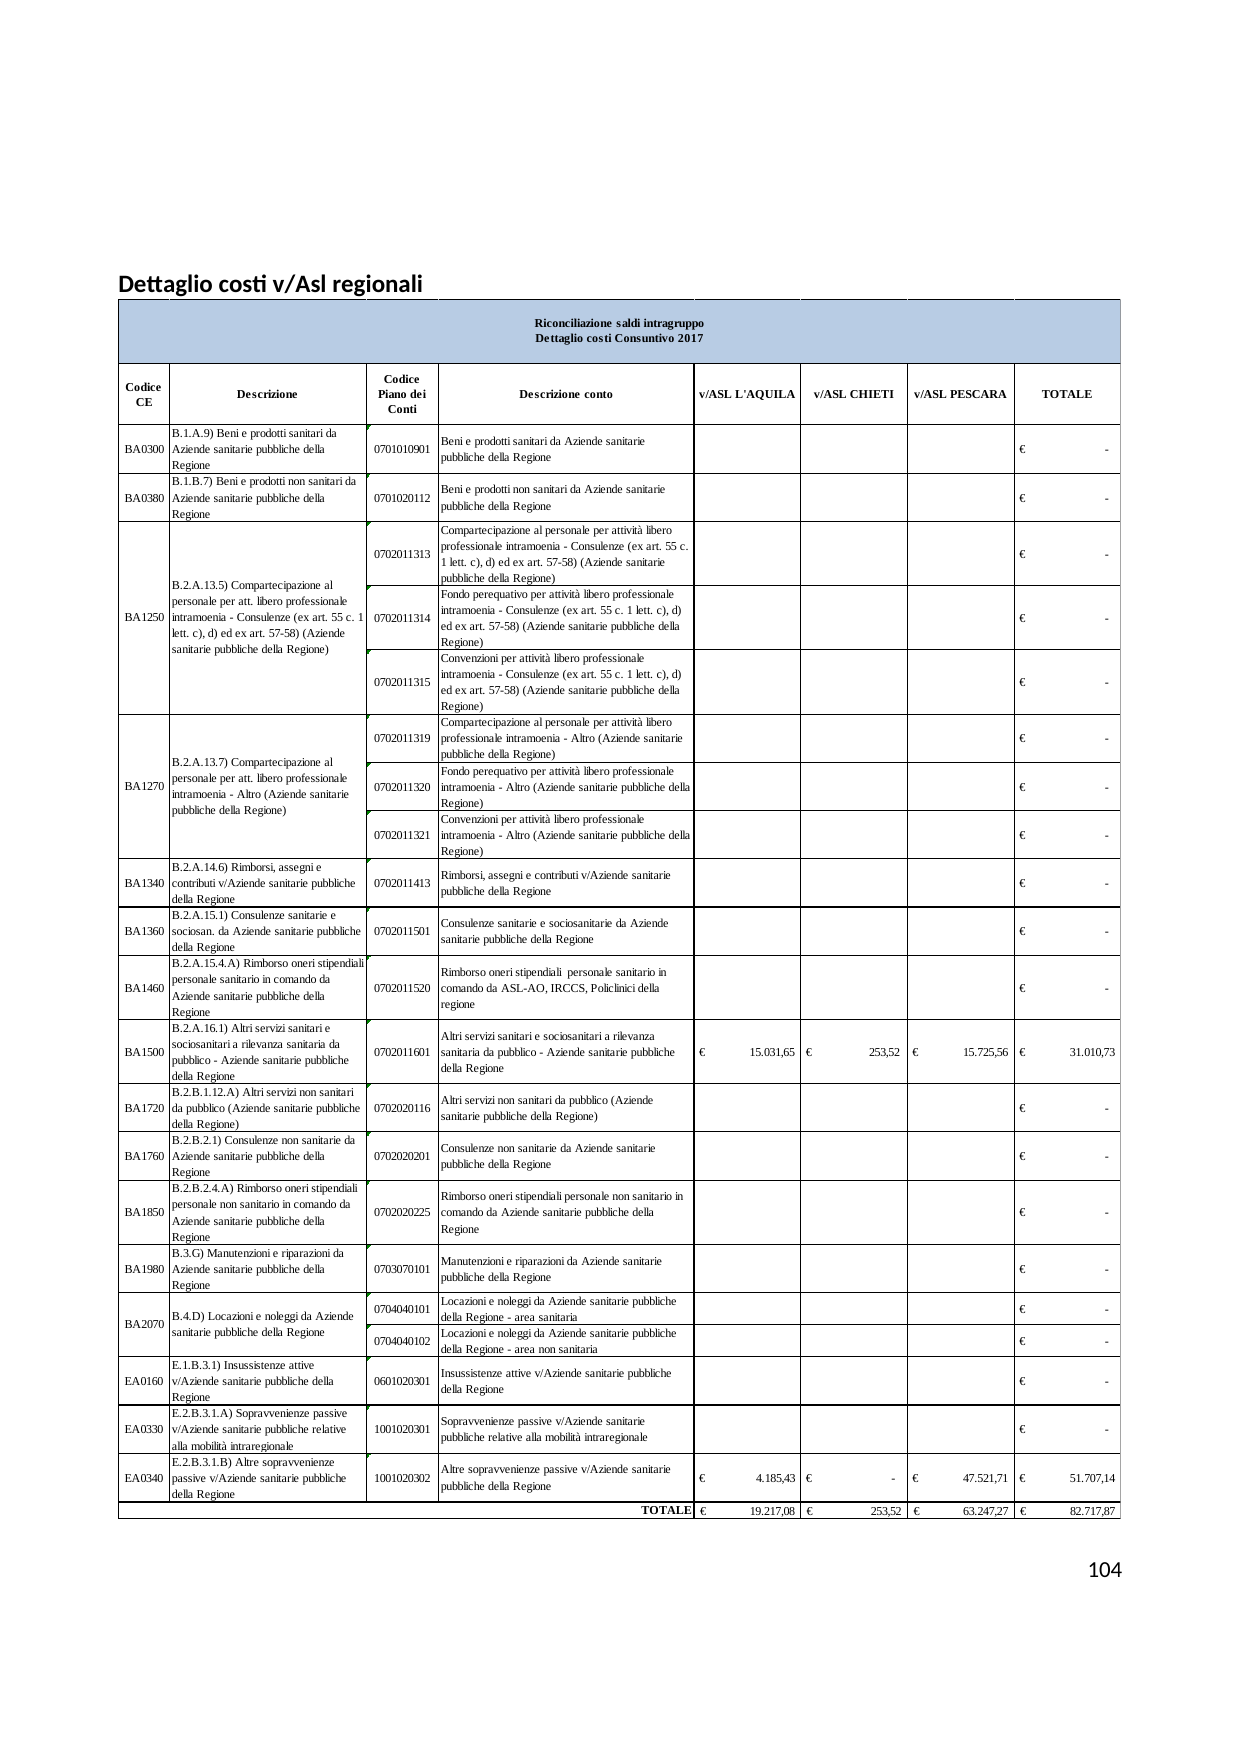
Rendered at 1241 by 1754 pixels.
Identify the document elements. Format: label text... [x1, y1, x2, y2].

text Dettaglio costi v/Asl regionali [118, 269, 1122, 299]
